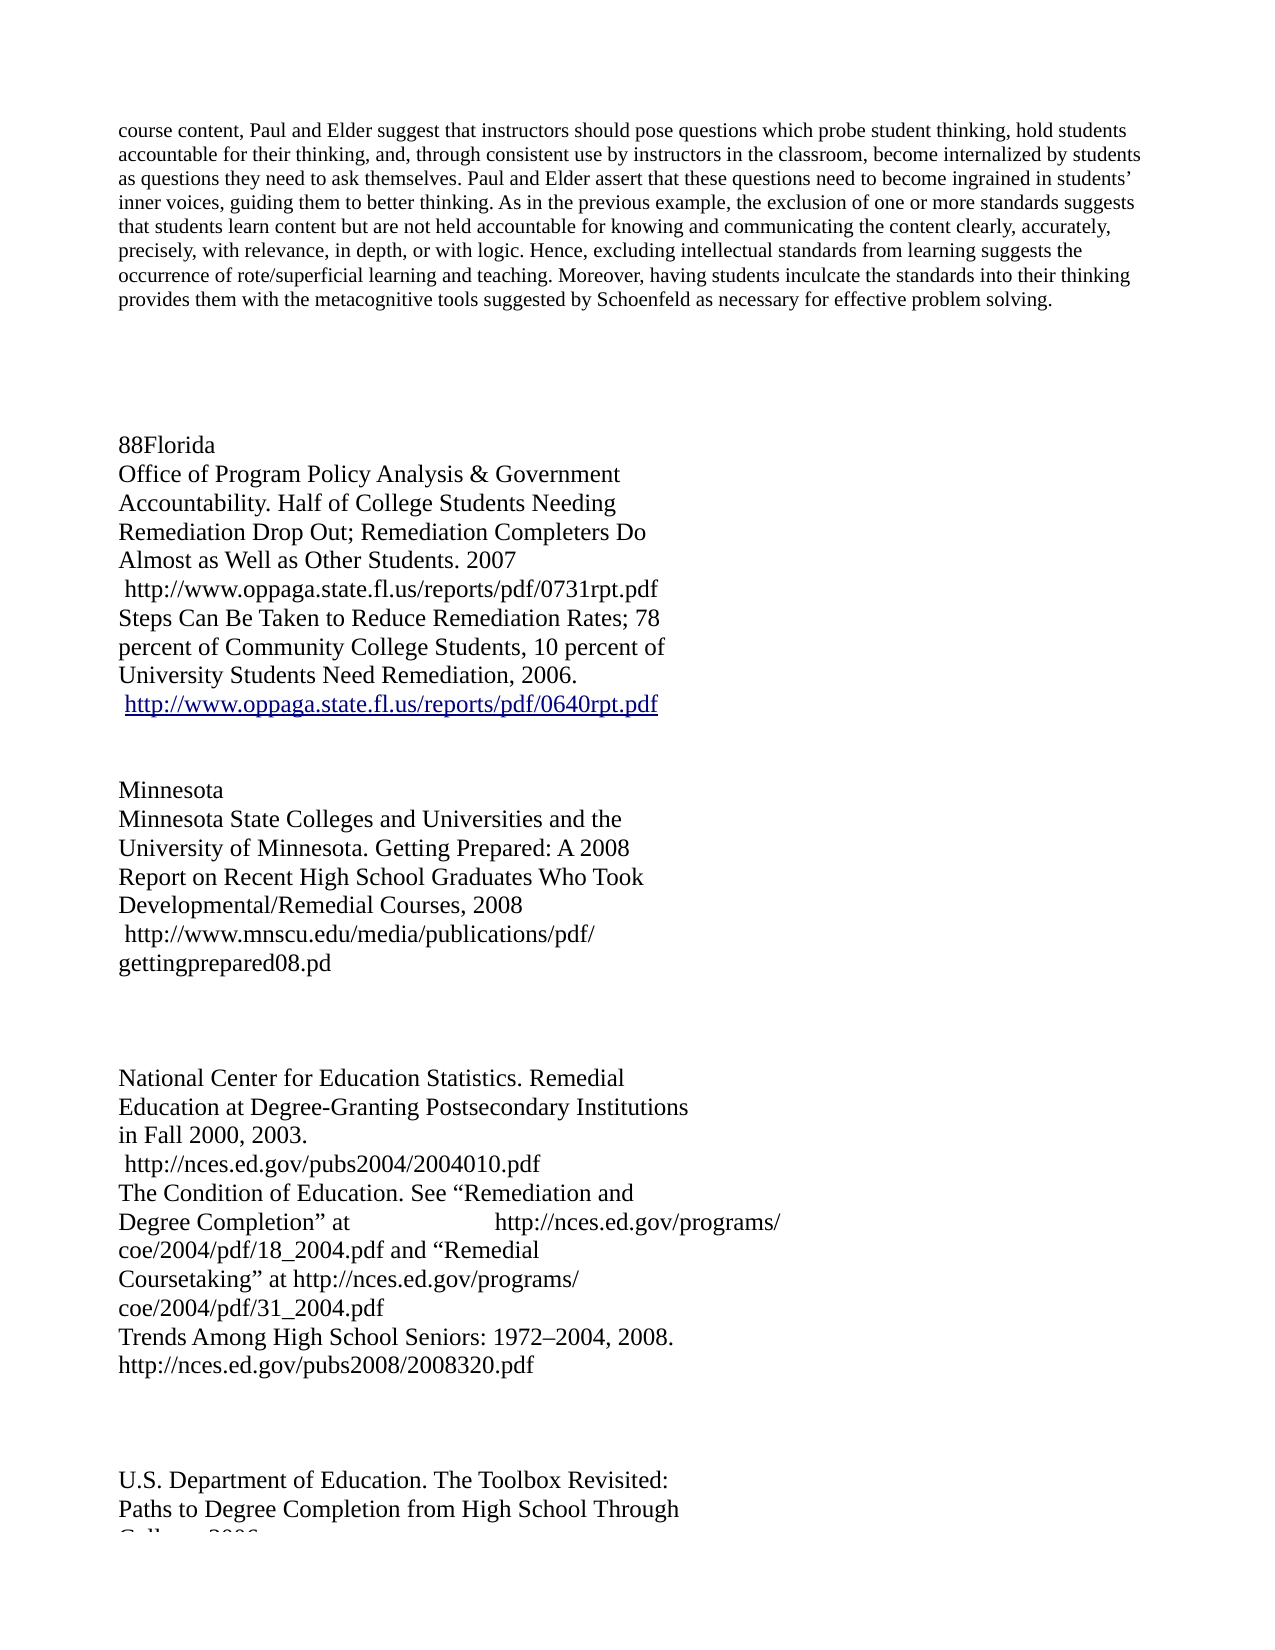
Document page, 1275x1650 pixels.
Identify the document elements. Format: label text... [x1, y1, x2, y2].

text course content, Paul and Elder suggest that instructors should pose questions which probe student thinking, hold students accountable for their thinking, and, through consistent use by instructors in the classroom, become internalized by students as questions they need to ask themselves. Paul and Elder assert that these questions need to become ingrained in students’ inner voices, guiding them to better thinking. As in the previous example, the exclusion of one or more standards suggests that students learn content but are not held accountable for knowing and communicating the content clearly, accurately, precisely, with relevance, in depth, or with logic. Hence, excluding intellectual standards from learning suggests the occurrence of rote/superficial learning and teaching. Moreover, having students inculcate the standards into their thinking provides them with the metacognitive tools suggested by Schoenfeld as necessary for effective problem solving. [118, 118, 1157, 311]
